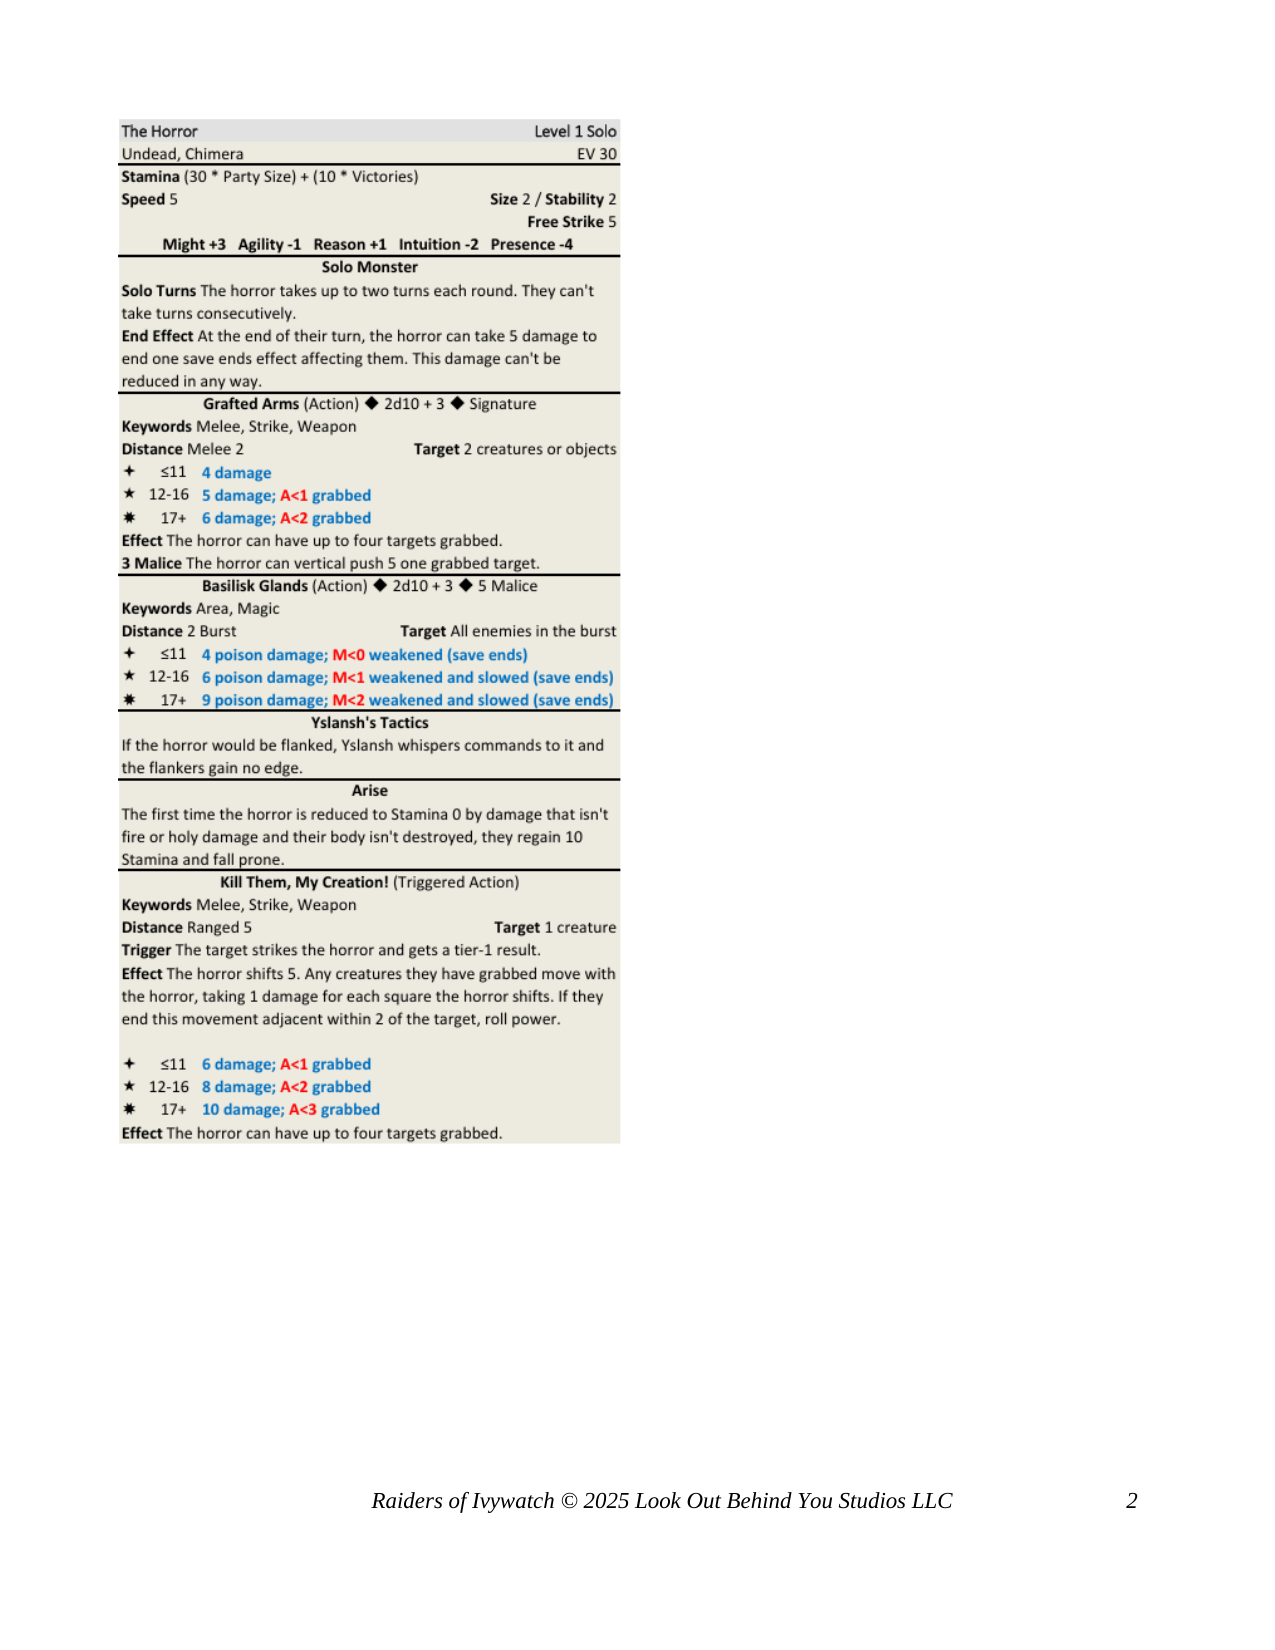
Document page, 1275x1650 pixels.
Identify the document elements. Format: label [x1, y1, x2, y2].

picture [118, 118, 623, 1145]
